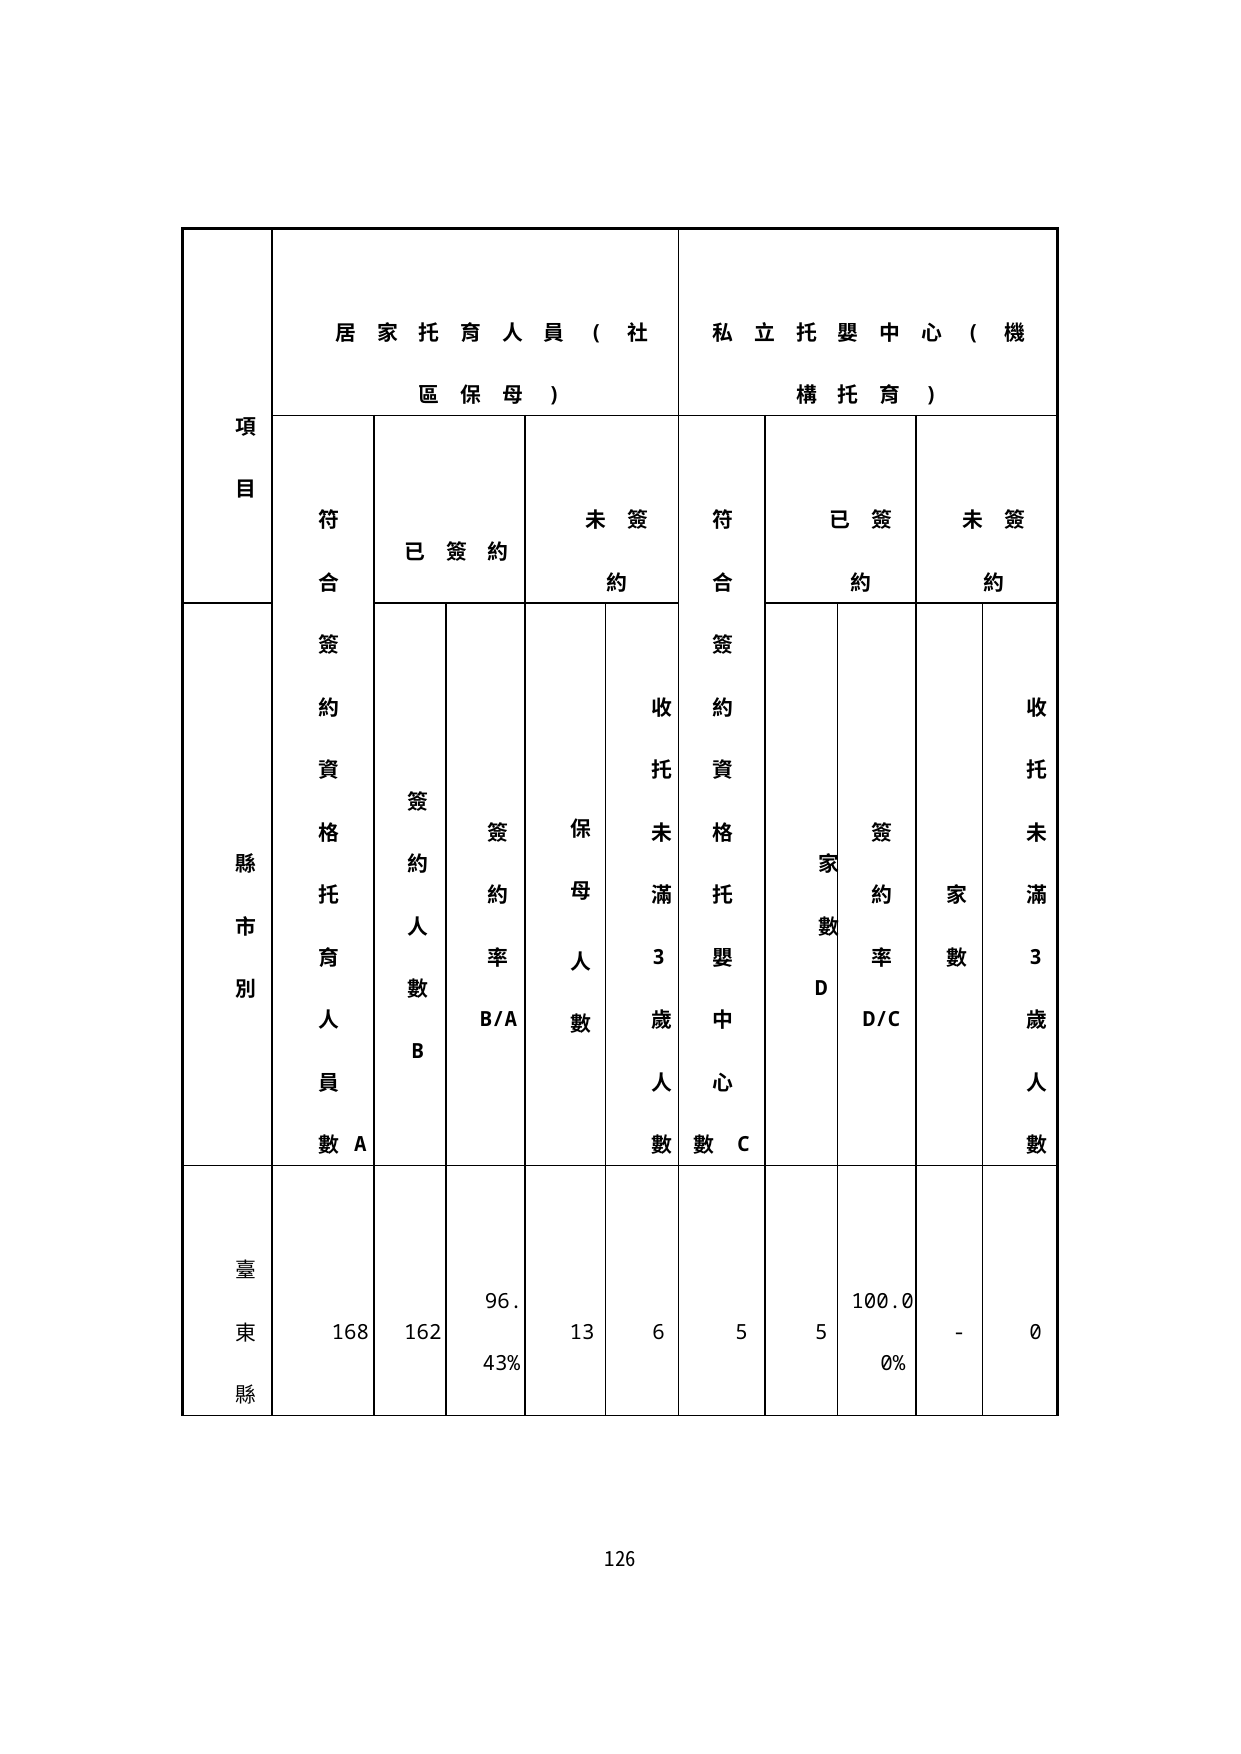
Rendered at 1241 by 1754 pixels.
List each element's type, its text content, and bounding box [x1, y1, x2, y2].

table_cell 臺東縣 [184, 1166, 271, 1415]
table_cell 家數D [766, 604, 837, 1165]
table_cell 100.00% [838, 1166, 915, 1415]
table_header 私立托嬰中心(機構托育) [679, 230, 1056, 415]
table_cell 家數 [917, 604, 982, 1165]
table_cell 未簽約 [526, 416, 678, 602]
table_cell 縣市別 [184, 604, 271, 1165]
table_cell 保母 人數 [526, 604, 605, 1165]
table_cell 5 [766, 1166, 837, 1415]
table_cell - [917, 1166, 982, 1415]
table_cell 13 [526, 1166, 605, 1415]
table_cell 162 [375, 1166, 445, 1415]
table_cell 168 [273, 1166, 373, 1415]
table_cell 簽約率B/A [447, 604, 524, 1165]
table_header 居家托育人員(社區保母) [273, 230, 678, 415]
table_cell 符合簽約資格托嬰中心數C [679, 416, 764, 1165]
table_cell 已簽約 [375, 416, 524, 602]
table_cell 收托未滿3歲人數 [983, 604, 1056, 1165]
table_cell 未簽約 [917, 416, 1056, 602]
table_cell 簽約人數B [375, 604, 445, 1165]
table_cell 5 [679, 1166, 764, 1415]
table_cell 符合簽約資格托育人員數A [273, 416, 373, 1165]
table_cell 6 [606, 1166, 678, 1415]
table_cell 96.43% [447, 1166, 524, 1415]
table_cell 簽約率D/C [838, 604, 915, 1165]
table_cell 已簽約 [766, 416, 915, 602]
table_cell 收托未滿3歲人數 [606, 604, 678, 1165]
table_header 項目 [184, 230, 271, 602]
table_cell 0 [983, 1166, 1056, 1415]
